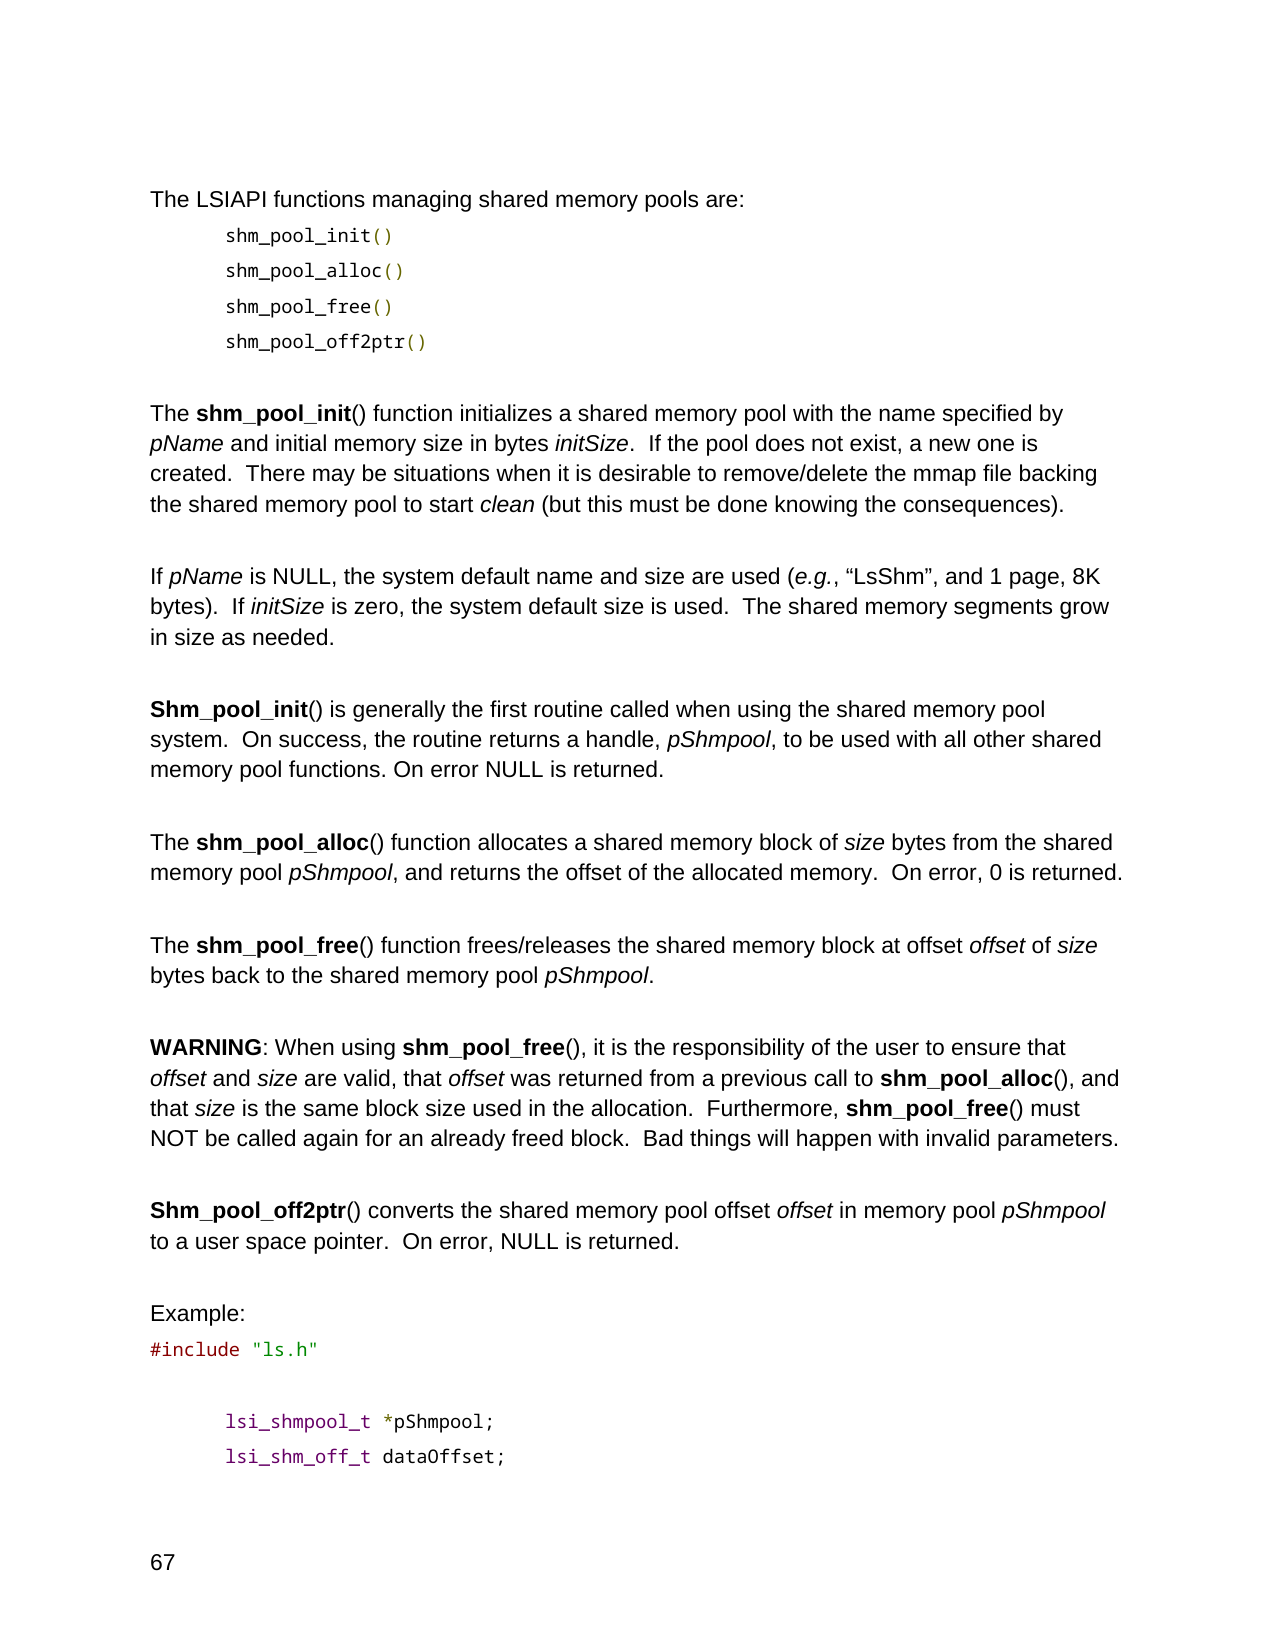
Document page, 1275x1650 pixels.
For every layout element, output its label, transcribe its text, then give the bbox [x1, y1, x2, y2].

text shm_pool_off2ptr() [225, 328, 1125, 354]
text The shm_pool_free() function frees/releases the shared memory block at offset offset of size bytes back to the shared memory pool pShmpool. [150, 932, 1125, 988]
text Example: [150, 1300, 1125, 1327]
text Shm_pool_init() is generally the first routine called when using the shared memory pool system. On success, the routine returns a handle, pShmpool, to be used with all other shared memory pool functions. On error NULL is returned. [150, 696, 1125, 783]
text lsi_shmpool_t *pShmpool; [225, 1408, 1125, 1433]
text The LSIAPI functions managing shared memory pools are: [150, 186, 1125, 213]
text If pName is NULL, the system default name and size are used (e.g., “LsShm”, and 1 page, 8K bytes). If initSize is zero, the system default size is used. The shared memory segments grow in size as needed. [150, 563, 1125, 650]
text WARNING: When using shm_pool_free(), it is the responsibility of the user to ensure that offset and size are valid, that offset was returned from a previous call to shm_pool_alloc(), and that size is the same block size used in the allocation. Furthermore, shm_pool_free() must NOT be called again for an already freed block. Bad things will happen with invalid parameters. [150, 1034, 1125, 1151]
text Shm_pool_off2ptr() converts the shared memory pool offset offset in memory pool pShmpool to a user space pointer. On error, NULL is returned. [150, 1197, 1125, 1254]
text The shm_pool_alloc() function allocates a shared memory block of size bytes from the shared memory pool pShmpool, and returns the offset of the allocated memory. On error, 0 is returned. [150, 829, 1125, 886]
text lsi_shm_off_t dataOffset; [225, 1443, 1125, 1469]
text shm_pool_free() [225, 293, 1125, 319]
text shm_pool_alloc() [225, 258, 1125, 283]
text The shm_pool_init() function initializes a shared memory pool with the name specified by pName and initial memory size in bytes initSize. If the pool does not exist, a new one is created. There may be situations when it is desirable to remove/delete the mmap file backing the shared memory pool to start clean (but this must be done knowing the consequences). [150, 400, 1125, 517]
text #include "ls.h" [150, 1336, 1125, 1362]
text shm_pool_init() [225, 222, 1125, 248]
